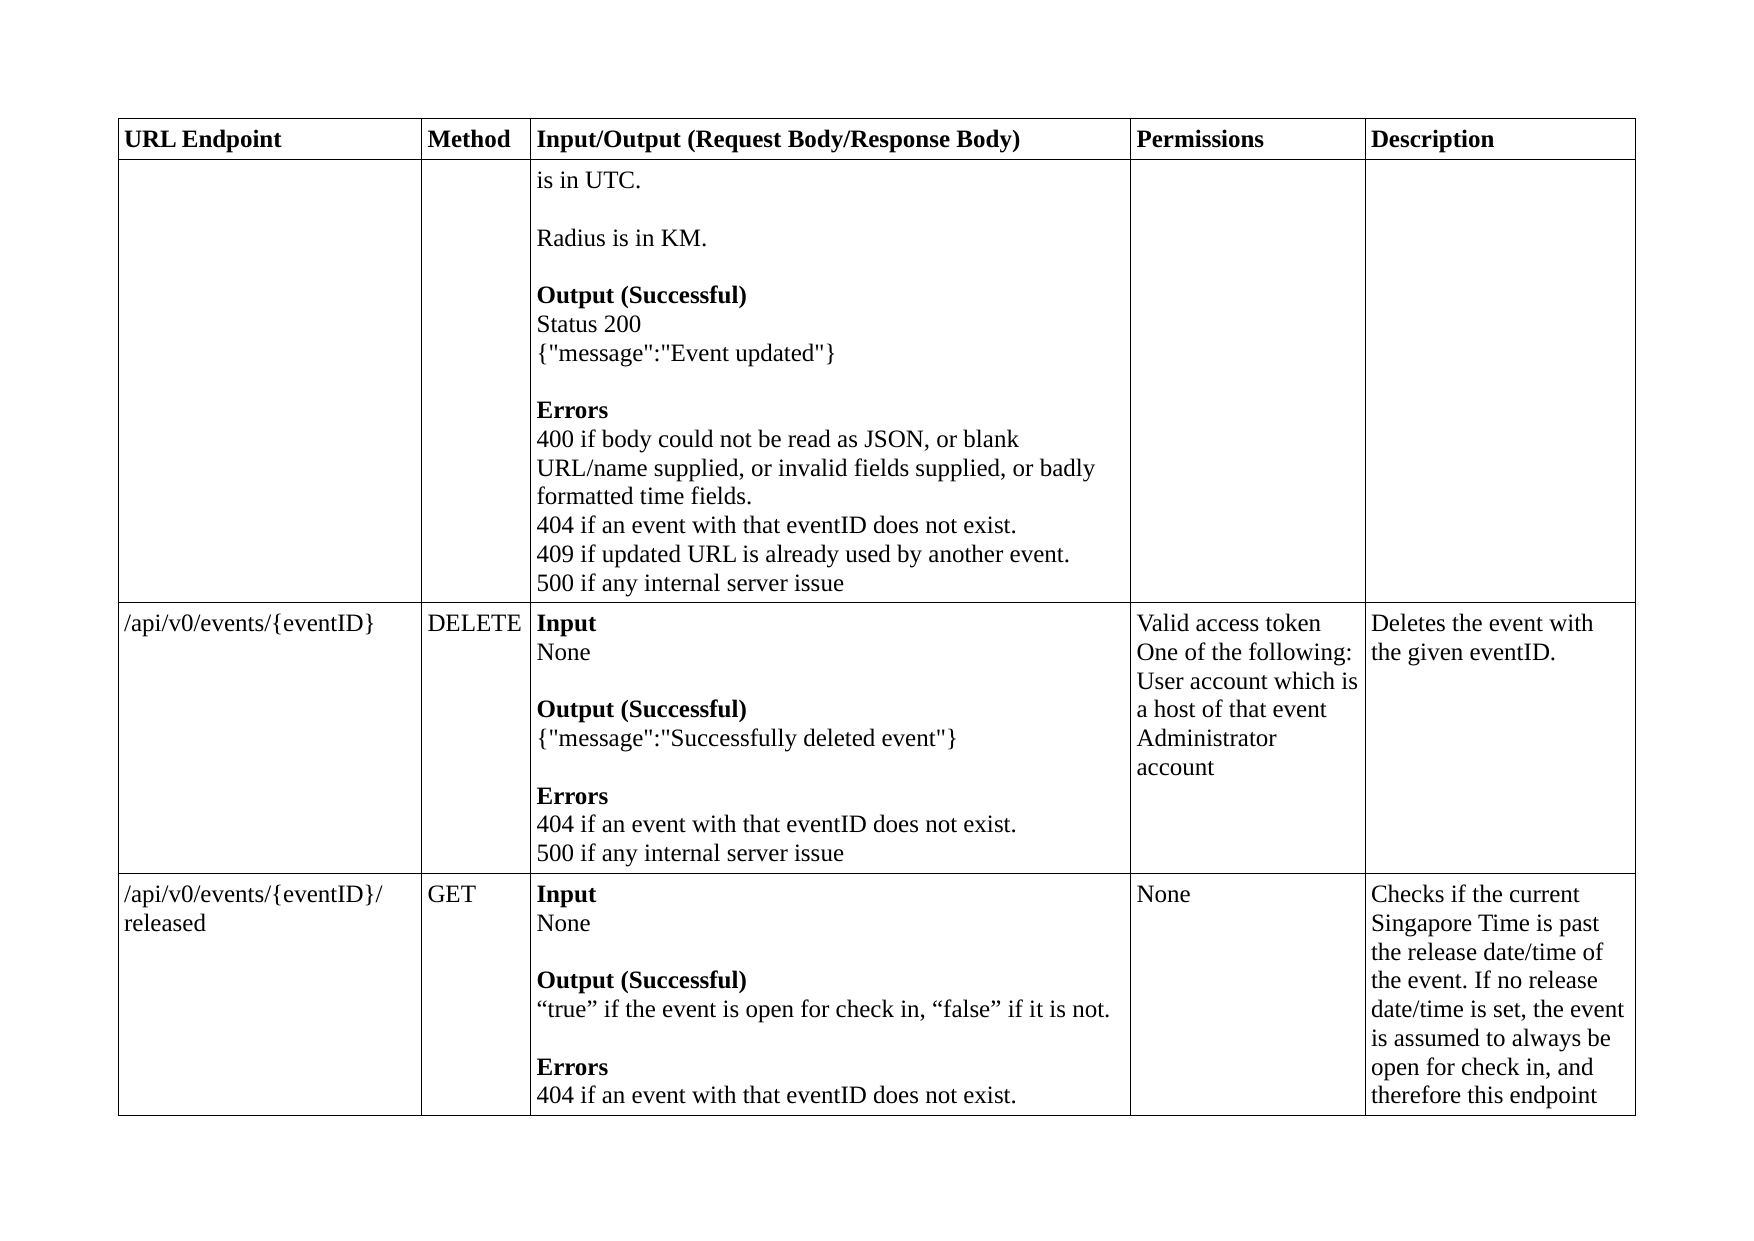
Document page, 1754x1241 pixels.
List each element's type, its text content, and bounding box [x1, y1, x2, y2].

table_header Permissions [1131, 119, 1365, 159]
table_cell Input None Output (Successful) {"message":"Successfully deleted event"} Errors 404 if an event with that eventID does not exist. 500 if any internal server issue [531, 603, 1130, 873]
table_cell [119, 160, 421, 602]
table_cell [422, 160, 530, 602]
table_header Description [1366, 119, 1635, 159]
table_cell /api/v0/events/{eventID} [119, 603, 421, 873]
table_header Input/Output (Request Body/Response Body) [531, 119, 1130, 159]
table_cell [1366, 160, 1635, 602]
table_cell [1131, 160, 1365, 602]
table_header Method [422, 119, 530, 159]
table_cell Deletes the event with the given eventID. [1366, 603, 1635, 873]
table_cell /api/v0/events/{eventID}/released [119, 874, 421, 1115]
table_cell None [1131, 874, 1365, 1115]
table_header URL Endpoint [119, 119, 421, 159]
table_cell is in UTC. Radius is in KM. Output (Successful) Status 200 {"message":"Event updated"} Errors 400 if body could not be read as JSON, or blank URL/name supplied, or invalid fields supplied, or badly formatted time fields. 404 if an event with that eventID does not exist. 409 if updated URL is already used by another event. 500 if any internal server issue [531, 160, 1130, 602]
table_cell GET [422, 874, 530, 1115]
table_cell DELETE [422, 603, 530, 873]
table_cell Valid access token One of the following: User account which is a host of that event Administrator account [1131, 603, 1365, 873]
table_cell Input None Output (Successful) “true” if the event is open for check in, “false” if it is not. Errors 404 if an event with that eventID does not exist. [531, 874, 1130, 1115]
table_cell Checks if the current Singapore Time is past the release date/time of the event. If no release date/time is set, the event is assumed to always be open for check in, and therefore this endpoint [1366, 874, 1635, 1115]
